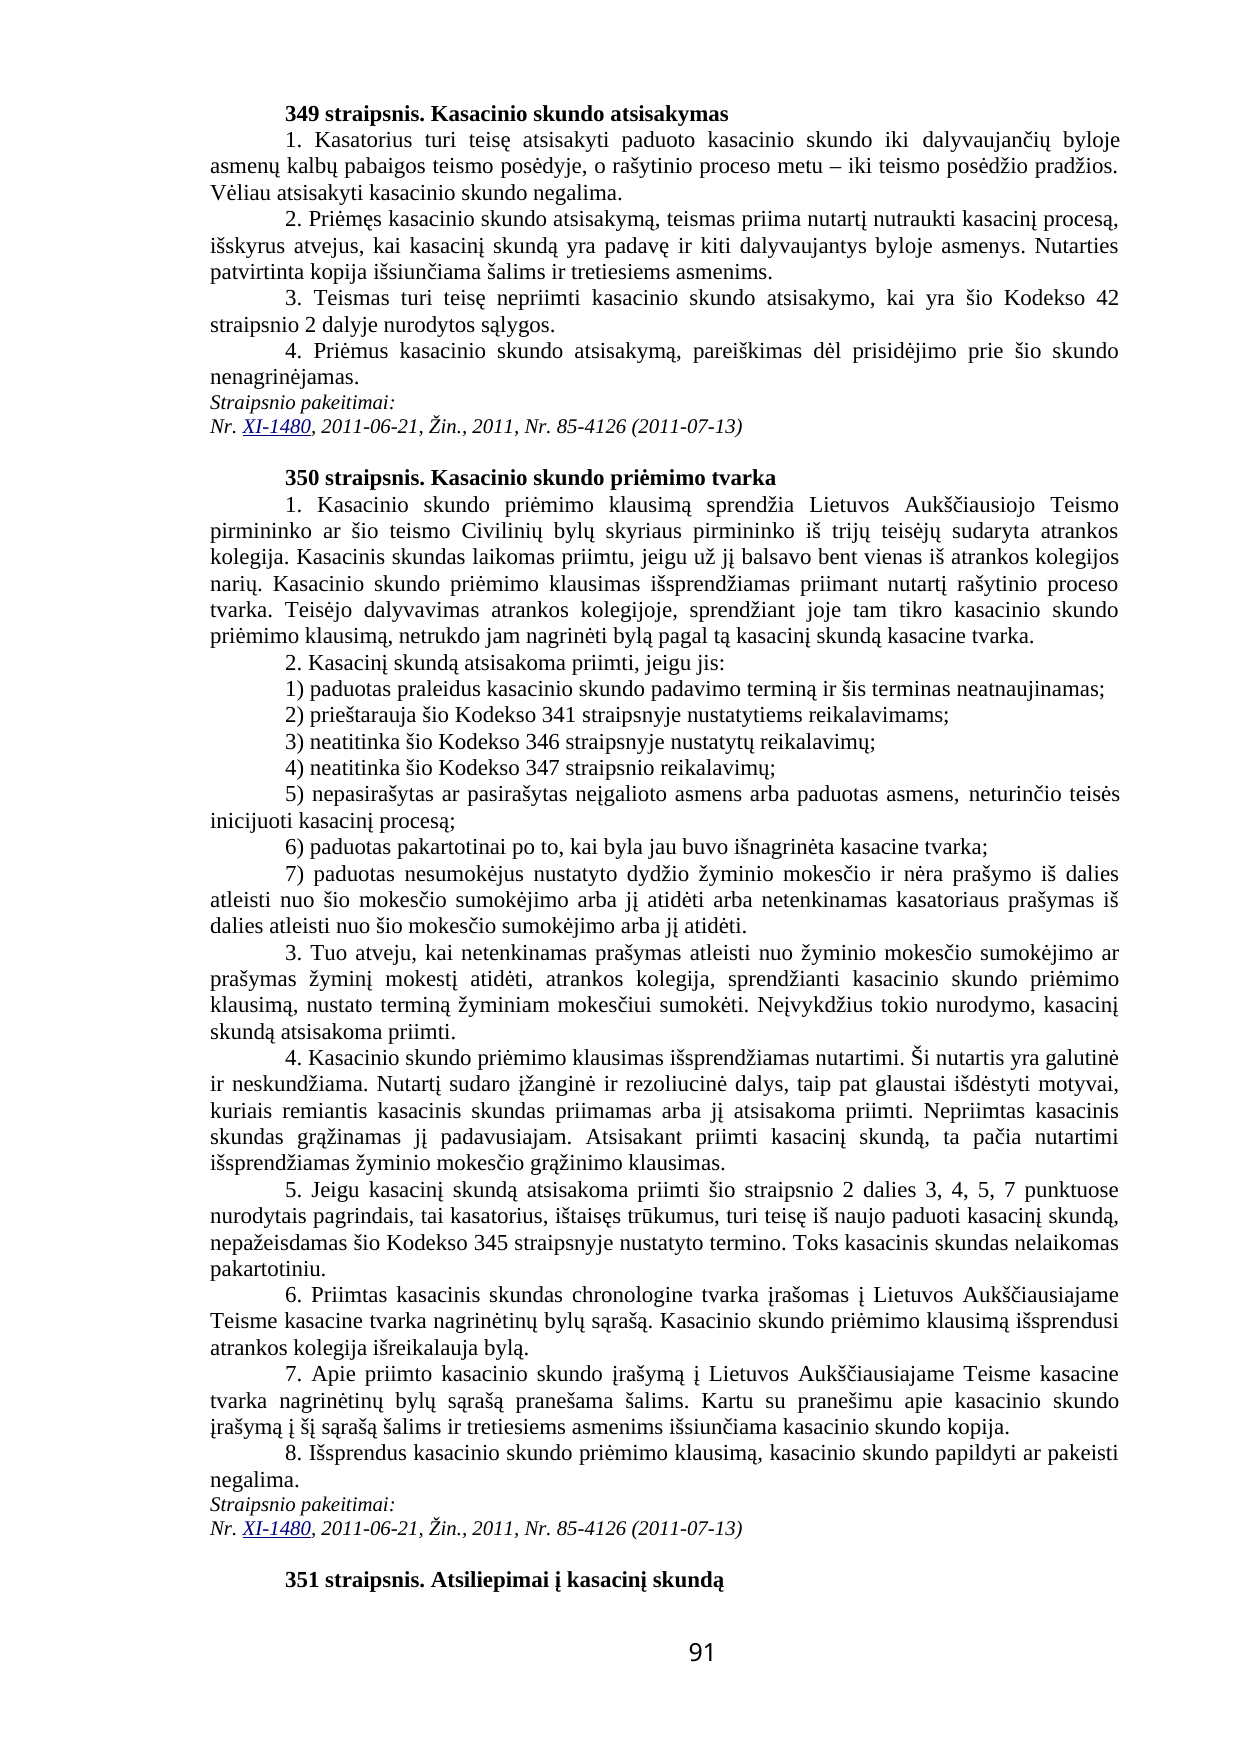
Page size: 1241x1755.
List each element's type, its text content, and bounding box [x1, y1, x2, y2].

text 351 straipsnis. Atsiliepimai į kasacinį skundą [210, 1567, 1120, 1593]
text 3. Teismas turi teisę nepriimti kasacinio skundo atsisakymo, kai yra šio Kodekso 42 straipsnio 2 dalyje nurodytos sąlygos. [210, 284, 1120, 337]
text Nr. XI-1480, 2011-06-21, Žin., 2011, Nr. 85-4126 (2011-07-13) [210, 1516, 1120, 1540]
text 8. Išsprendus kasacinio skundo priėmimo klausimą, kasacinio skundo papildyti ar pakeisti negalima. [210, 1439, 1120, 1492]
text 7) paduotas nesumokėjus nustatyto dydžio žyminio mokesčio ir nėra prašymo iš dalies atleisti nuo šio mokesčio sumokėjimo arba jį atidėti arba netenkinamas kasatoriaus prašymas iš dalies atleisti nuo šio mokesčio sumokėjimo arba jį atidėti. [210, 859, 1120, 939]
text 1. Kasatorius turi teisę atsisakyti paduoto kasacinio skundo iki dalyvaujančių byloje asmenų kalbų pabaigos teismo posėdyje, o rašytinio proceso metu – iki teismo posėdžio pradžios. Vėliau atsisakyti kasacinio skundo negalima. [210, 126, 1120, 205]
text 5) nepasirašytas ar pasirašytas neįgalioto asmens arba paduotas asmens, neturinčio teisės inicijuoti kasacinį procesą; [210, 781, 1120, 833]
text 350 straipsnis. Kasacinio skundo priėmimo tvarka [210, 464, 1120, 491]
text 349 straipsnis. Kasacinio skundo atsisakymas [210, 100, 1120, 126]
text 4. Priėmus kasacinio skundo atsisakymą, pareiškimas dėl prisidėjimo prie šio skundo nenagrinėjamas. [210, 337, 1120, 390]
text 2) prieštarauja šio Kodekso 341 straipsnyje nustatytiems reikalavimams; [210, 701, 1120, 728]
text 2. Priėmęs kasacinio skundo atsisakymą, teismas priima nutartį nutraukti kasacinį procesą, išskyrus atvejus, kai kasacinį skundą yra padavę ir kiti dalyvaujantys byloje asmenys. Nutarties patvirtinta kopija išsiunčiama šalims ir tretiesiems asmenims. [210, 205, 1120, 284]
text 7. Apie priimto kasacinio skundo įrašymą į Lietuvos Aukščiausiajame Teisme kasacine tvarka nagrinėtinų bylų sąrašą pranešama šalims. Kartu su pranešimu apie kasacinio skundo įrašymą į šį sąrašą šalims ir tretiesiems asmenims išsiunčiama kasacinio skundo kopija. [210, 1360, 1120, 1439]
text Straipsnio pakeitimai: [210, 390, 1120, 414]
text 4) neatitinka šio Kodekso 347 straipsnio reikalavimų; [210, 754, 1120, 781]
text 3) neatitinka šio Kodekso 346 straipsnyje nustatytų reikalavimų; [210, 728, 1120, 754]
text 6) paduotas pakartotinai po to, kai byla jau buvo išnagrinėta kasacine tvarka; [210, 833, 1120, 859]
text 1) paduotas praleidus kasacinio skundo padavimo terminą ir šis terminas neatnaujinamas; [210, 675, 1120, 701]
text 3. Tuo atveju, kai netenkinamas prašymas atleisti nuo žyminio mokesčio sumokėjimo ar prašymas žyminį mokestį atidėti, atrankos kolegija, sprendžianti kasacinio skundo priėmimo klausimą, nustato terminą žyminiam mokesčiui sumokėti. Neįvykdžius tokio nurodymo, kasacinį skundą atsisakoma priimti. [210, 939, 1120, 1044]
text 2. Kasacinį skundą atsisakoma priimti, jeigu jis: [210, 649, 1120, 675]
text Straipsnio pakeitimai: [210, 1492, 1120, 1516]
text 5. Jeigu kasacinį skundą atsisakoma priimti šio straipsnio 2 dalies 3, 4, 5, 7 punktuose nurodytais pagrindais, tai kasatorius, ištaisęs trūkumus, turi teisę iš naujo paduoti kasacinį skundą, nepažeisdamas šio Kodekso 345 straipsnyje nustatyto termino. Toks kasacinis skundas nelaikomas pakartotiniu. [210, 1176, 1120, 1281]
text 4. Kasacinio skundo priėmimo klausimas išsprendžiamas nutartimi. Ši nutartis yra galutinė ir neskundžiama. Nutartį sudaro įžanginė ir rezoliucinė dalys, taip pat glaustai išdėstyti motyvai, kuriais remiantis kasacinis skundas priimamas arba jį atsisakoma priimti. Nepriimtas kasacinis skundas grąžinamas jį padavusiajam. Atsisakant priimti kasacinį skundą, ta pačia nutartimi išsprendžiamas žyminio mokesčio grąžinimo klausimas. [210, 1044, 1120, 1176]
text 6. Priimtas kasacinis skundas chronologine tvarka įrašomas į Lietuvos Aukščiausiajame Teisme kasacine tvarka nagrinėtinų bylų sąrašą. Kasacinio skundo priėmimo klausimą išsprendusi atrankos kolegija išreikalauja bylą. [210, 1281, 1120, 1360]
text Nr. XI-1480, 2011-06-21, Žin., 2011, Nr. 85-4126 (2011-07-13) [210, 414, 1120, 438]
text 1. Kasacinio skundo priėmimo klausimą sprendžia Lietuvos Aukščiausiojo Teismo pirmininko ar šio teismo Civilinių bylų skyriaus pirmininko iš trijų teisėjų sudaryta atrankos kolegija. Kasacinis skundas laikomas priimtu, jeigu už jį balsavo bent vienas iš atrankos kolegijos narių. Kasacinio skundo priėmimo klausimas išsprendžiamas priimant nutartį rašytinio proceso tvarka. Teisėjo dalyvavimas atrankos kolegijoje, sprendžiant joje tam tikro kasacinio skundo priėmimo klausimą, netrukdo jam nagrinėti bylą pagal tą kasacinį skundą kasacine tvarka. [210, 491, 1120, 649]
